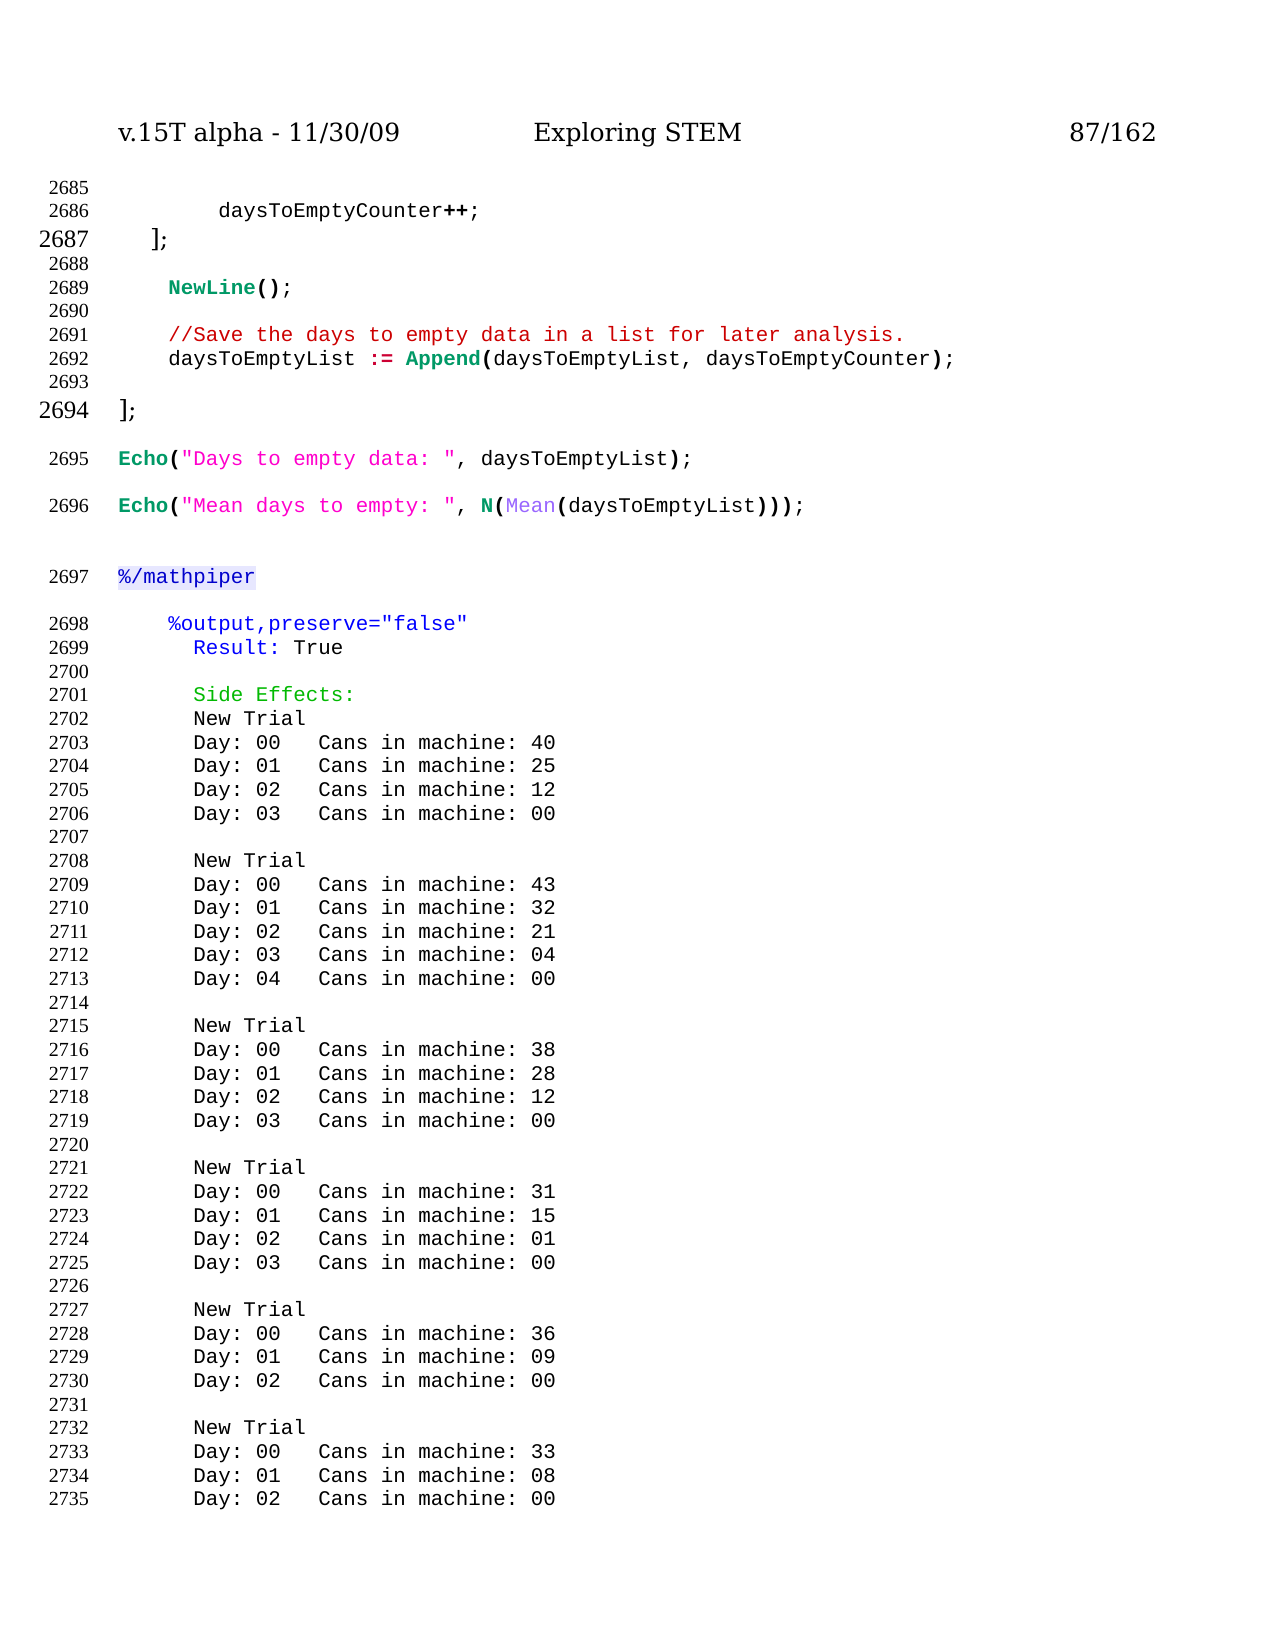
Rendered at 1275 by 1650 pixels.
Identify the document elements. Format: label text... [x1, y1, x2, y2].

text Day: 01 Cans in machine: 25 [118, 755, 1157, 779]
text New Trial [118, 1299, 1157, 1323]
text Day: 03 Cans in machine: 04 [118, 944, 1157, 968]
text Day: 02 Cans in machine: 12 [118, 779, 1157, 803]
text daysToEmptyList := Append(daysToEmptyList, daysToEmptyCounter); [118, 348, 1157, 371]
text Day: 02 Cans in machine: 01 [118, 1228, 1157, 1252]
text New Trial [118, 1015, 1157, 1039]
text Day: 03 Cans in machine: 00 [118, 1110, 1157, 1134]
text NewLine(); [118, 277, 1157, 301]
text New Trial [118, 708, 1157, 732]
text Day: 01 Cans in machine: 15 [118, 1204, 1157, 1228]
text Day: 00 Cans in machine: 43 [118, 873, 1157, 897]
text Day: 01 Cans in machine: 32 [118, 897, 1157, 921]
text Day: 00 Cans in machine: 33 [118, 1441, 1157, 1465]
text Day: 02 Cans in machine: 00 [118, 1370, 1157, 1394]
text New Trial [118, 1157, 1157, 1181]
text Day: 00 Cans in machine: 36 [118, 1323, 1157, 1346]
text ]; [118, 395, 1157, 424]
text Day: 03 Cans in machine: 00 [118, 1252, 1157, 1276]
text Echo("Mean days to empty: ", N(Mean(daysToEmptyList))); [118, 495, 1157, 519]
text Day: 02 Cans in machine: 00 [118, 1488, 1157, 1512]
text ]; [118, 224, 1157, 253]
text Result: True [118, 637, 1157, 661]
text Side Effects: [118, 684, 1157, 708]
text New Trial [118, 1417, 1157, 1441]
text %/mathpiper [118, 566, 1157, 590]
text Day: 04 Cans in machine: 00 [118, 968, 1157, 992]
text Day: 01 Cans in machine: 09 [118, 1346, 1157, 1370]
text Day: 00 Cans in machine: 40 [118, 732, 1157, 755]
text daysToEmptyCounter++; [118, 200, 1157, 224]
text New Trial [118, 850, 1157, 873]
text Day: 02 Cans in machine: 12 [118, 1086, 1157, 1110]
text %output,preserve="false" [118, 613, 1157, 637]
text Day: 01 Cans in machine: 28 [118, 1063, 1157, 1086]
text Day: 03 Cans in machine: 00 [118, 803, 1157, 826]
text //Save the days to empty data in a list for later analysis. [118, 324, 1157, 348]
text Day: 01 Cans in machine: 08 [118, 1465, 1157, 1488]
text Day: 00 Cans in machine: 38 [118, 1039, 1157, 1063]
text Echo("Days to empty data: ", daysToEmptyList); [118, 448, 1157, 472]
text Day: 00 Cans in machine: 31 [118, 1181, 1157, 1204]
text Day: 02 Cans in machine: 21 [118, 921, 1157, 944]
